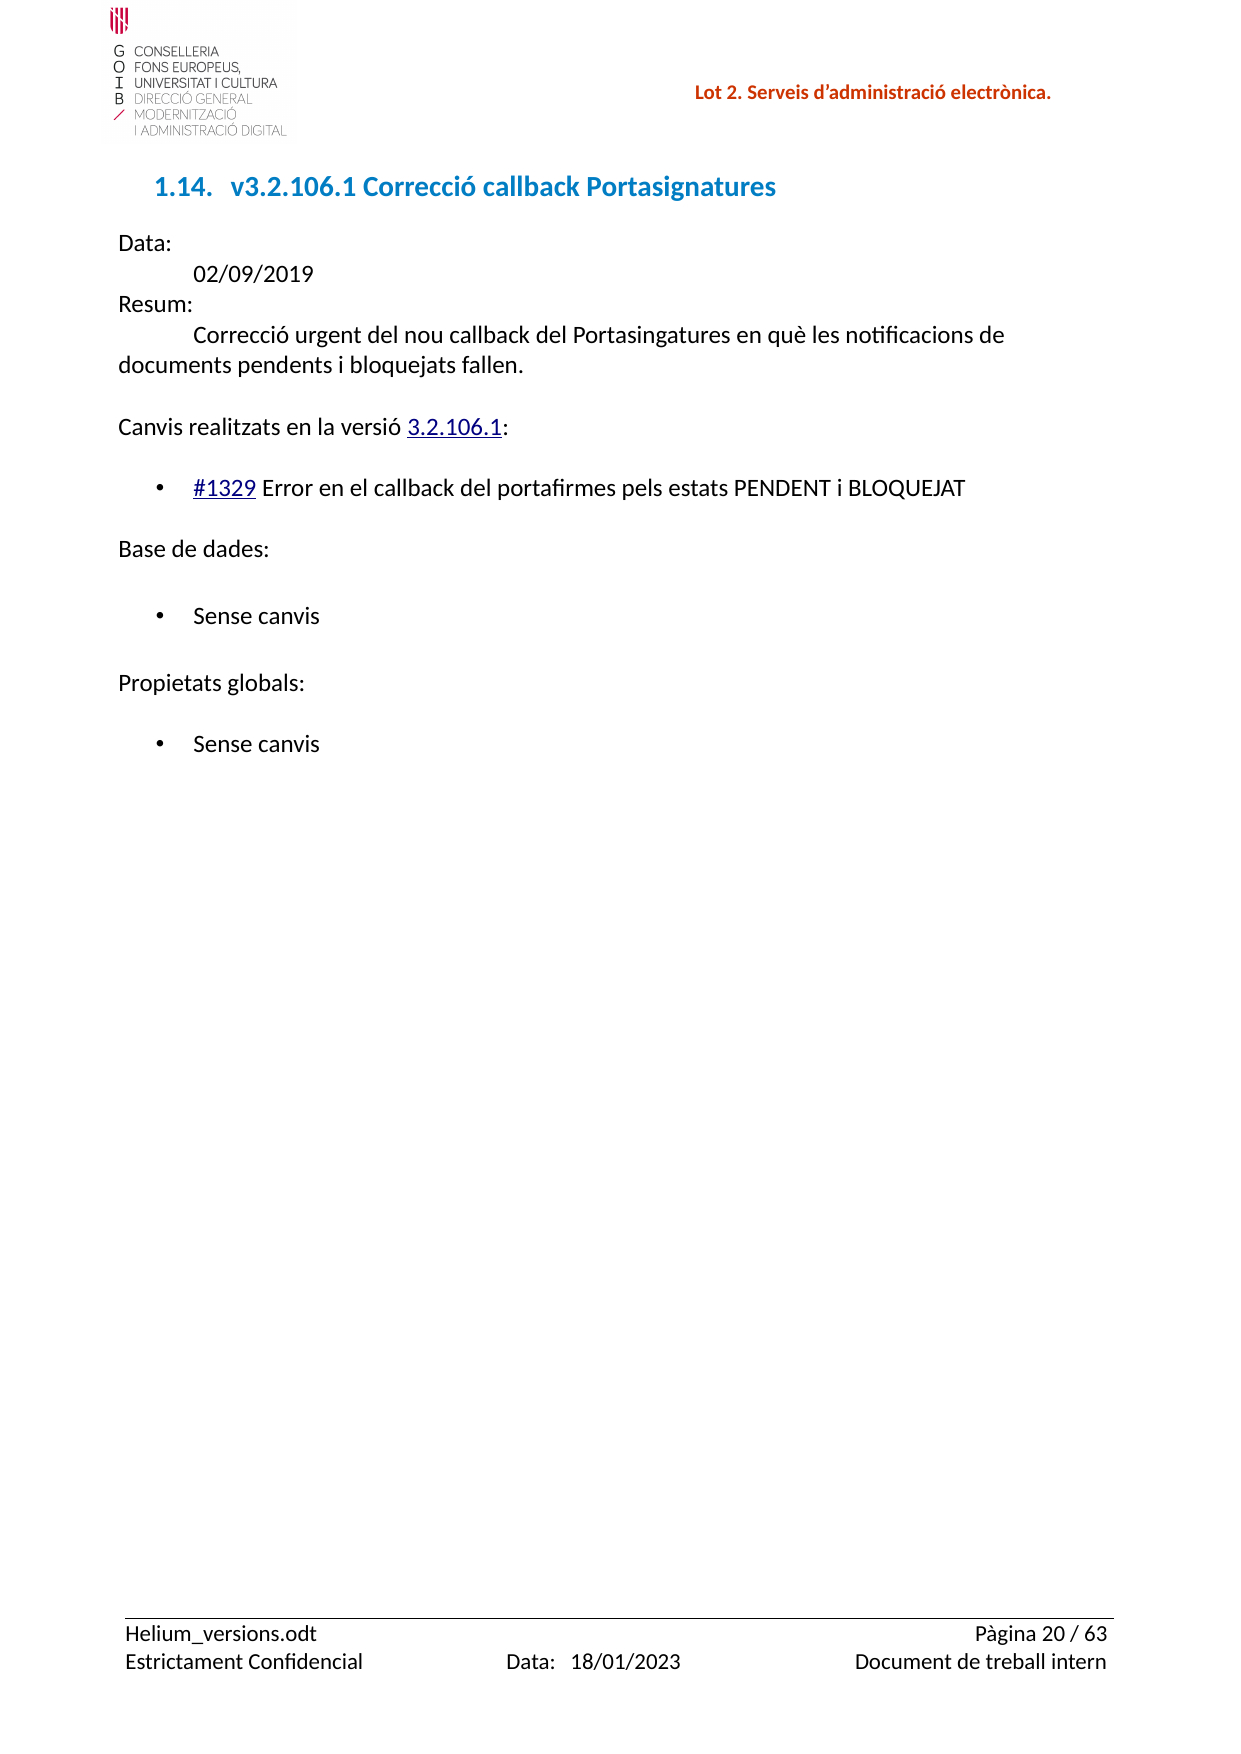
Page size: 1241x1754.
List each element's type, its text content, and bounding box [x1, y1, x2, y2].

list #1329 Error en el callback del portafirmes pels estats PENDENT i BLOQUEJAT [156, 472, 1122, 502]
text Propietats globals: [118, 667, 1122, 697]
text Canvis realitzats en la versió 3.2.106.1: [118, 411, 1122, 441]
text Data: [118, 228, 1122, 258]
subtitle v3.2.106.1 Correcció callback Portasignatures [153, 168, 1122, 204]
text 02/09/2019 [118, 258, 1122, 289]
text Base de dades: [118, 533, 1122, 563]
text Resum: [118, 289, 1122, 319]
list Sense canvis [156, 600, 1122, 630]
picture [100, 0, 297, 144]
list Sense canvis [156, 728, 1122, 758]
text Correcció urgent del nou callback del Portasingatures en què les notificacions de documents pendents i bloquejats fallen. [118, 319, 1122, 380]
